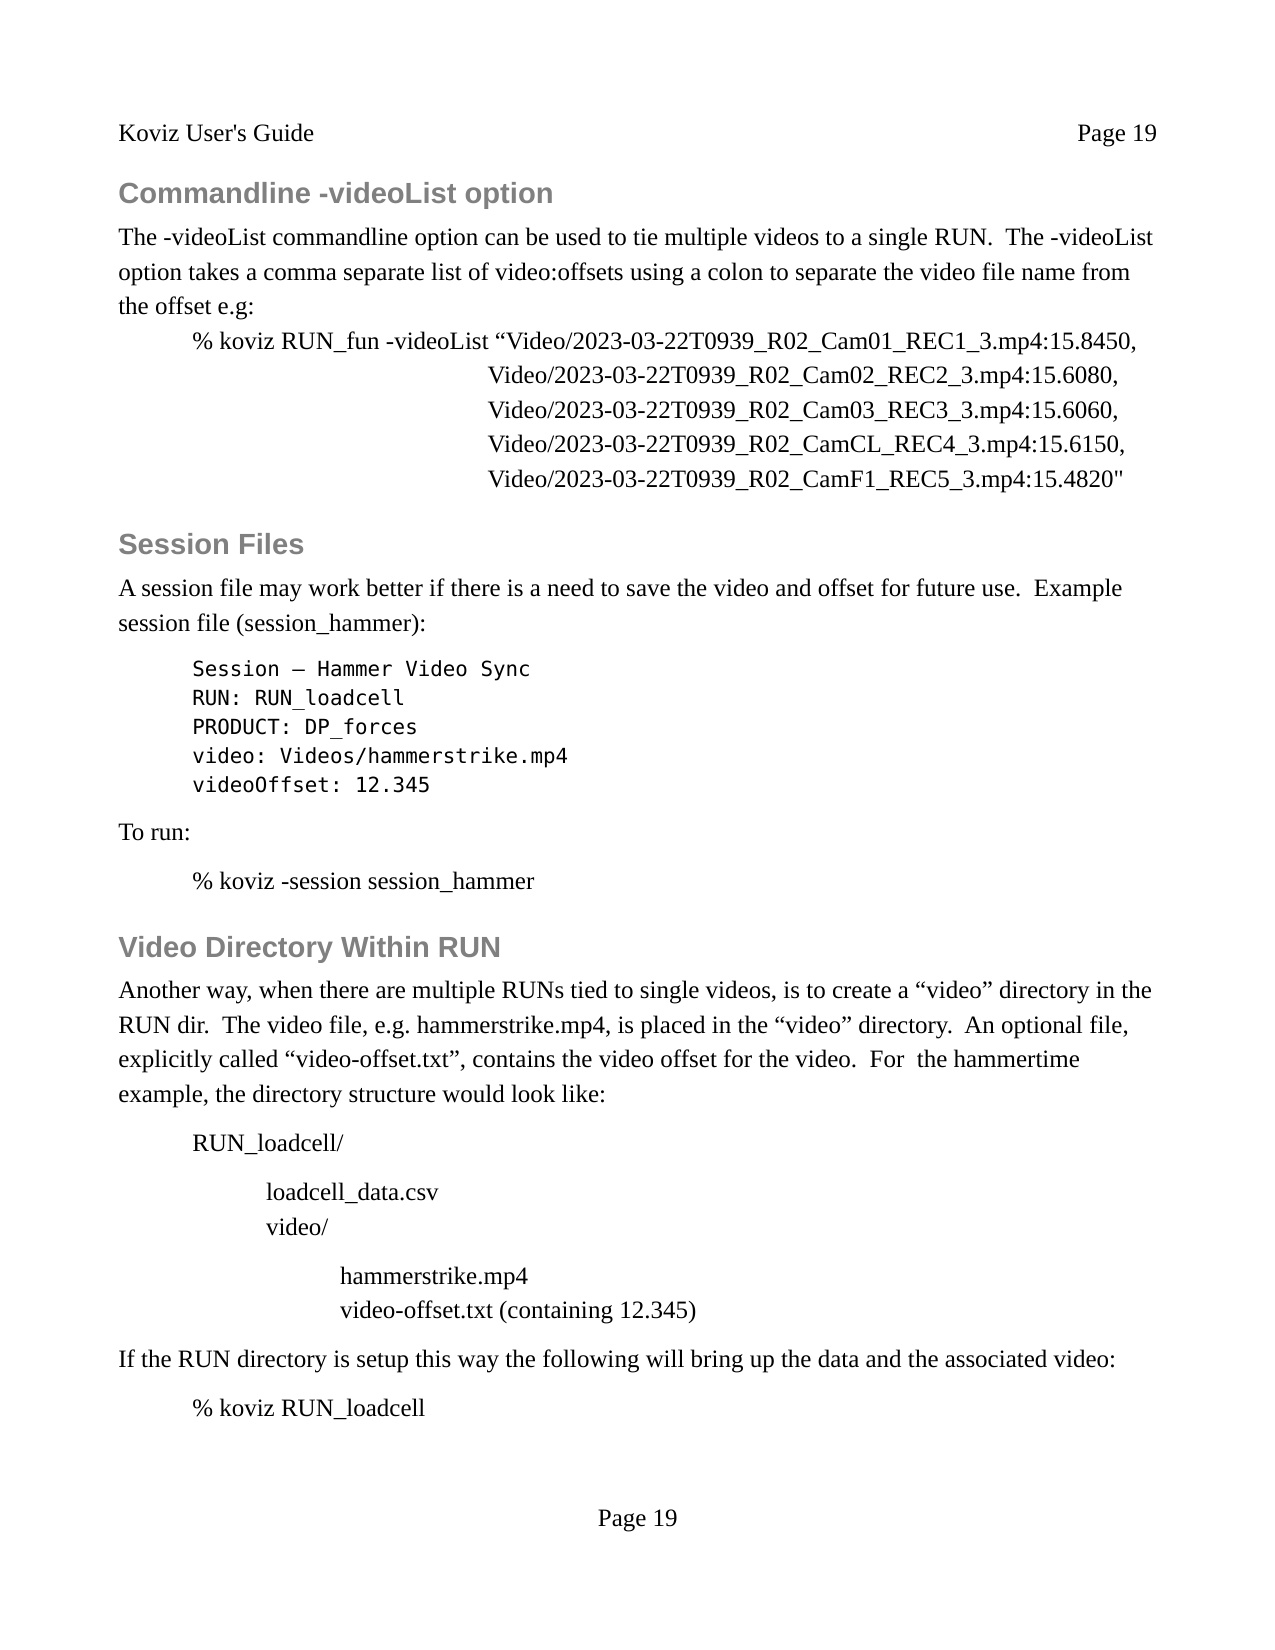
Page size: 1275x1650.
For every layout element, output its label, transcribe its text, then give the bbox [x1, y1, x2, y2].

subtitle Commandline -videoList option [118, 176, 1157, 210]
text % koviz -session session_hammer [192, 866, 1157, 895]
text Session – Hammer Video Sync RUN: RUN_loadcell PRODUCT: DP_forces video: Videos/hammerstrike.mp4 videoOffset: 12.345 [192, 657, 1157, 797]
text A session file may work better if there is a need to save the video and offset for future use. Example session file (session_hammer): [118, 573, 1157, 637]
text If the RUN directory is setup this way the following will bring up the data and the associated video: [118, 1344, 1157, 1373]
text The -videoList commandline option can be used to tie multiple videos to a single RUN. The -videoList option takes a comma separate list of video:offsets using a colon to separate the video file name from the offset e.g: % koviz RUN_fun -videoList “Video/2023-03-22T0939_R02_Cam01_REC1_3.mp4:15.8450, Video/2023-03-22T0939_R02_Cam02_REC2_3.mp4:15.6080, Video/2023-03-22T0939_R02_Cam03_REC3_3.mp4:15.6060, Video/2023-03-22T0939_R02_CamCL_REC4_3.mp4:15.6150, Video/2023-03-22T0939_R02_CamF1_REC5_3.mp4:15.4820" [118, 222, 1157, 492]
text hammerstrike.mp4 video-offset.txt (containing 12.345) [340, 1261, 1157, 1324]
text RUN_loadcell/ [192, 1128, 1157, 1157]
text % koviz RUN_loadcell [192, 1393, 1157, 1422]
subtitle Video Directory Within RUN [118, 929, 1157, 963]
text loadcell_data.csv video/ [266, 1177, 1157, 1240]
text Another way, when there are multiple RUNs tied to single videos, is to create a “video” directory in the RUN dir. The video file, e.g. hammerstrike.mp4, is placed in the “video” directory. An optional file, explicitly called “video-offset.txt”, contains the video offset for the video. For the hammertime example, the directory structure would look like: [118, 976, 1157, 1108]
subtitle Session Files [118, 527, 1157, 561]
text To run: [118, 817, 1157, 846]
